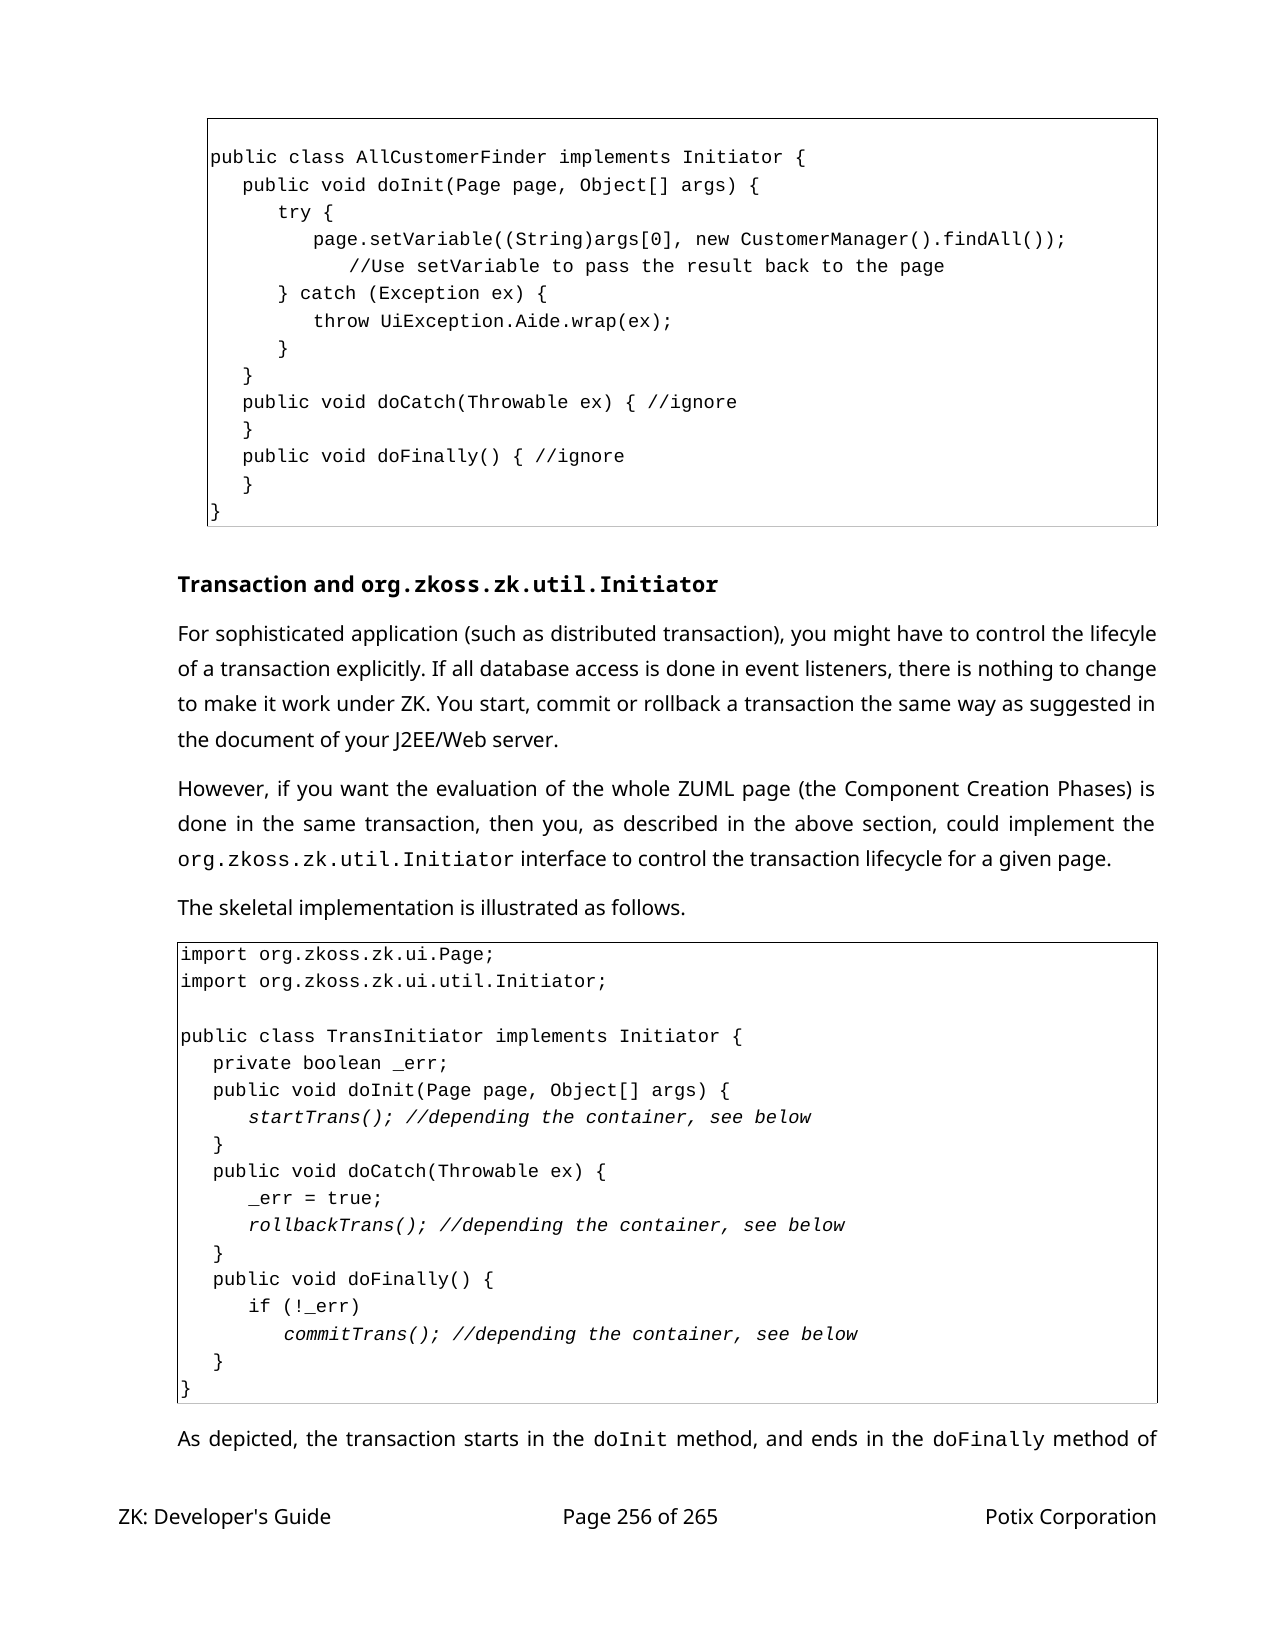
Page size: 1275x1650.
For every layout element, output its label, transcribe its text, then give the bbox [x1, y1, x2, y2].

text public class TransInitiator implements Initiator { [178, 1024, 1157, 1048]
text private boolean _err; public void doInit(Page page, Object[] args) { [178, 1051, 1157, 1102]
text public void doCatch(Throwable ex) { //ignore [208, 390, 1157, 414]
text throw UiException.Aide.wrap(ex); [208, 308, 1157, 333]
text if (!_err) [178, 1294, 1157, 1318]
text } [178, 1349, 1157, 1373]
text public void doCatch(Throwable ex) { [178, 1159, 1157, 1183]
text } [178, 1132, 1157, 1156]
text commitTrans(); //depending the container, see below [178, 1321, 1157, 1346]
text //Use setVariable to pass the result back to the page [208, 254, 1157, 278]
text _err = true; [178, 1186, 1157, 1210]
text The skeletal implementation is illustrated as follows. [177, 893, 1157, 921]
text try { [208, 200, 1157, 224]
text } [208, 472, 1157, 496]
text rollbackTrans(); //depending the container, see below [178, 1213, 1157, 1238]
text } catch (Exception ex) { [208, 281, 1157, 306]
text } [208, 417, 1157, 441]
text } [178, 1376, 1157, 1403]
text For sophisticated application (such as distributed transaction), you might have to control the lifecyle of a transaction explicitly. If all database access is done in event listeners, there is nothing to change to make it work under ZK. You start, commit or rollback a transaction the same way as suggested in the document of your J2EE/Web server. [177, 619, 1157, 753]
text import org.zkoss.zk.ui.Page; [178, 943, 1157, 966]
text public class AllCustomerFinder implements Initiator { [208, 145, 1157, 169]
subtitle Transaction and org.zkoss.zk.util.Initiator [177, 568, 1157, 598]
text page.setVariable((String)args[0], new CustomerManager().findAll()); [208, 227, 1157, 251]
text However, if you want the evaluation of the whole ZUML page (the Component Creation Phases) is done in the same transaction, then you, as described in the above section, could implement the org.zkoss.zk.util.Initiator interface to control the transaction lifecycle for a given page. [177, 774, 1157, 873]
text public void doFinally() { //ignore [208, 444, 1157, 469]
text import org.zkoss.zk.ui.util.Initiator; [178, 969, 1157, 993]
text public void doInit(Page page, Object[] args) { [208, 172, 1157, 197]
text } [208, 499, 1157, 526]
text } [208, 363, 1157, 387]
text } [208, 336, 1157, 360]
text As depicted, the transaction starts in the doInit method, and ends in the doFinally method of [177, 1424, 1157, 1452]
text startTrans(); //depending the container, see below [178, 1104, 1157, 1129]
text } public void doFinally() { [178, 1241, 1157, 1291]
